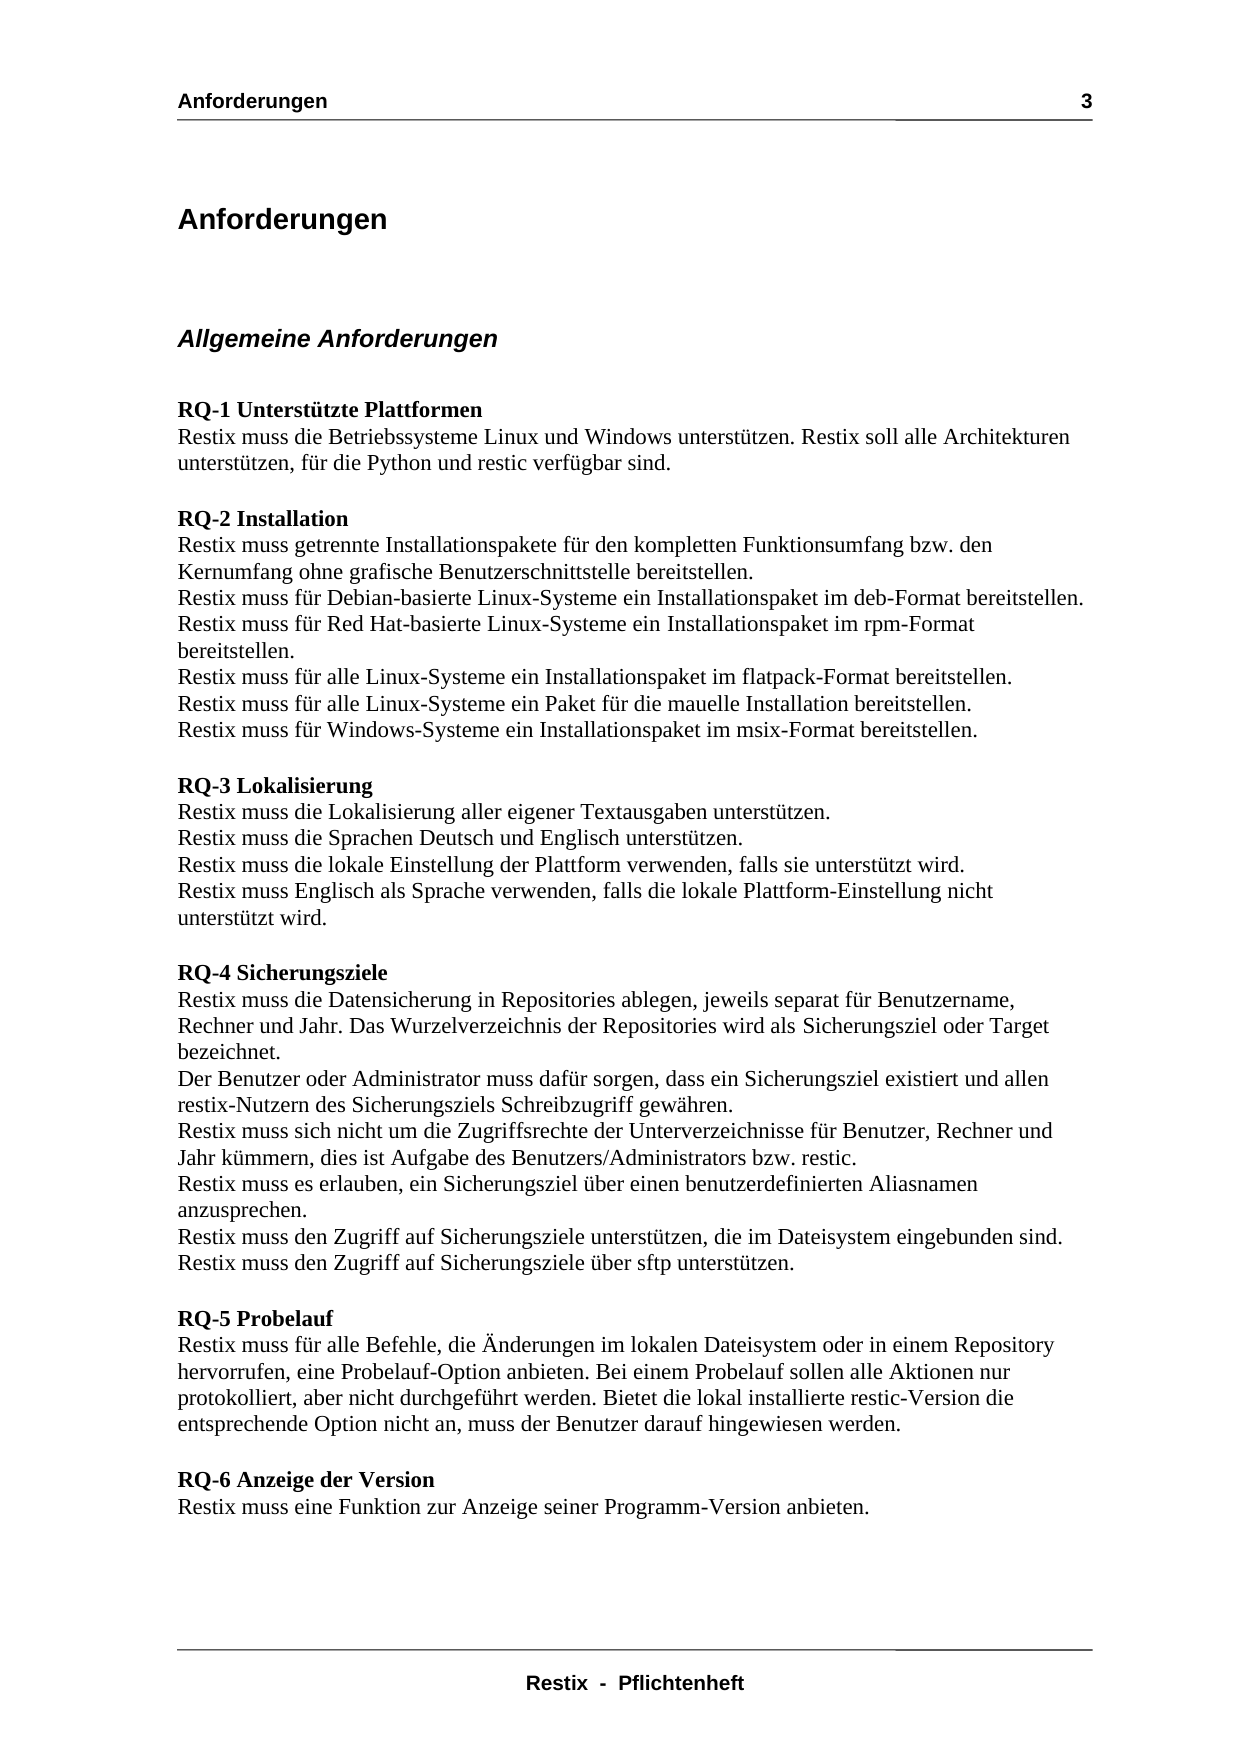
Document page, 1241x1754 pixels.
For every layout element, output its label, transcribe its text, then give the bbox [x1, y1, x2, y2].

text RQ-3 Lokalisierung [177, 772, 1092, 798]
text Restix muss für alle Befehle, die Änderungen im lokalen Dateisystem oder in einem Repository hervorrufen, eine Probelauf-Option anbieten. Bei einem Probelauf sollen alle Aktionen nur protokolliert, aber nicht durchgeführt werden. Bietet die lokal installierte restic-Version die entsprechende Option nicht an, muss der Benutzer darauf hingewiesen werden. [177, 1331, 1092, 1437]
text Restix muss eine Funktion zur Anzeige seiner Programm-Version anbieten. [177, 1493, 1092, 1519]
text Restix muss die Lokalisierung aller eigener Textausgaben unterstützen. [177, 798, 1092, 824]
text Restix muss Englisch als Sprache verwenden, falls die lokale Plattform-Einstellung nicht unterstützt wird. [177, 877, 1092, 930]
text Restix muss den Zugriff auf Sicherungsziele über sftp unterstützen. [177, 1249, 1092, 1276]
text Restix muss sich nicht um die Zugriffsrechte der Unterverzeichnisse für Benutzer, Rechner und Jahr kümmern, dies ist Aufgabe des Benutzers/Administrators bzw. restic. [177, 1117, 1092, 1170]
text Restix muss die Sprachen Deutsch und Englisch unterstützen. [177, 824, 1092, 851]
text Restix muss die Betriebssysteme Linux und Windows unterstützen. Restix soll alle Architekturen unterstützen, für die Python und restic verfügbar sind. [177, 423, 1092, 476]
text Restix muss für alle Linux-Systeme ein Installationspaket im flatpack-Format bereitstellen. [177, 663, 1092, 689]
text Restix muss den Zugriff auf Sicherungsziele unterstützen, die im Dateisystem eingebunden sind. [177, 1223, 1092, 1249]
text Der Benutzer oder Administrator muss dafür sorgen, dass ein Sicherungsziel existiert und allen restix-Nutzern des Sicherungsziels Schreibzugriff gewähren. [177, 1065, 1092, 1117]
text Restix muss die lokale Einstellung der Plattform verwenden, falls sie unterstützt wird. [177, 851, 1092, 877]
text Restix muss für Windows-Systeme ein Installationspaket im msix-Format bereitstellen. [177, 716, 1092, 742]
text RQ-1 Unterstützte Plattformen [177, 397, 1092, 423]
text RQ-2 Installation [177, 505, 1092, 531]
text Restix muss die Datensicherung in Repositories ablegen, jeweils separat für Benutzername, Rechner und Jahr. Das Wurzelverzeichnis der Repositories wird als Sicherungsziel oder Target bezeichnet. [177, 986, 1092, 1065]
text RQ-6 Anzeige der Version [177, 1466, 1092, 1493]
text Restix muss für Debian-basierte Linux-Systeme ein Installationspaket im deb-Format bereitstellen. [177, 584, 1092, 611]
text Restix muss getrennte Installationspakete für den kompletten Funktionsumfang bzw. den Kernumfang ohne grafische Benutzerschnittstelle bereitstellen. [177, 531, 1092, 584]
subtitle Anforderungen [177, 202, 1092, 236]
subtitle Allgemeine Anforderungen [177, 324, 1092, 353]
text Restix muss für Red Hat-basierte Linux-Systeme ein Installationspaket im rpm-Format bereitstellen. [177, 611, 1092, 663]
text Restix muss für alle Linux-Systeme ein Paket für die mauelle Installation bereitstellen. [177, 689, 1092, 716]
text Restix muss es erlauben, ein Sicherungsziel über einen benutzerdefinierten Aliasnamen anzusprechen. [177, 1170, 1092, 1223]
text RQ-5 Probelauf [177, 1305, 1092, 1331]
text RQ-4 Sicherungsziele [177, 959, 1092, 986]
